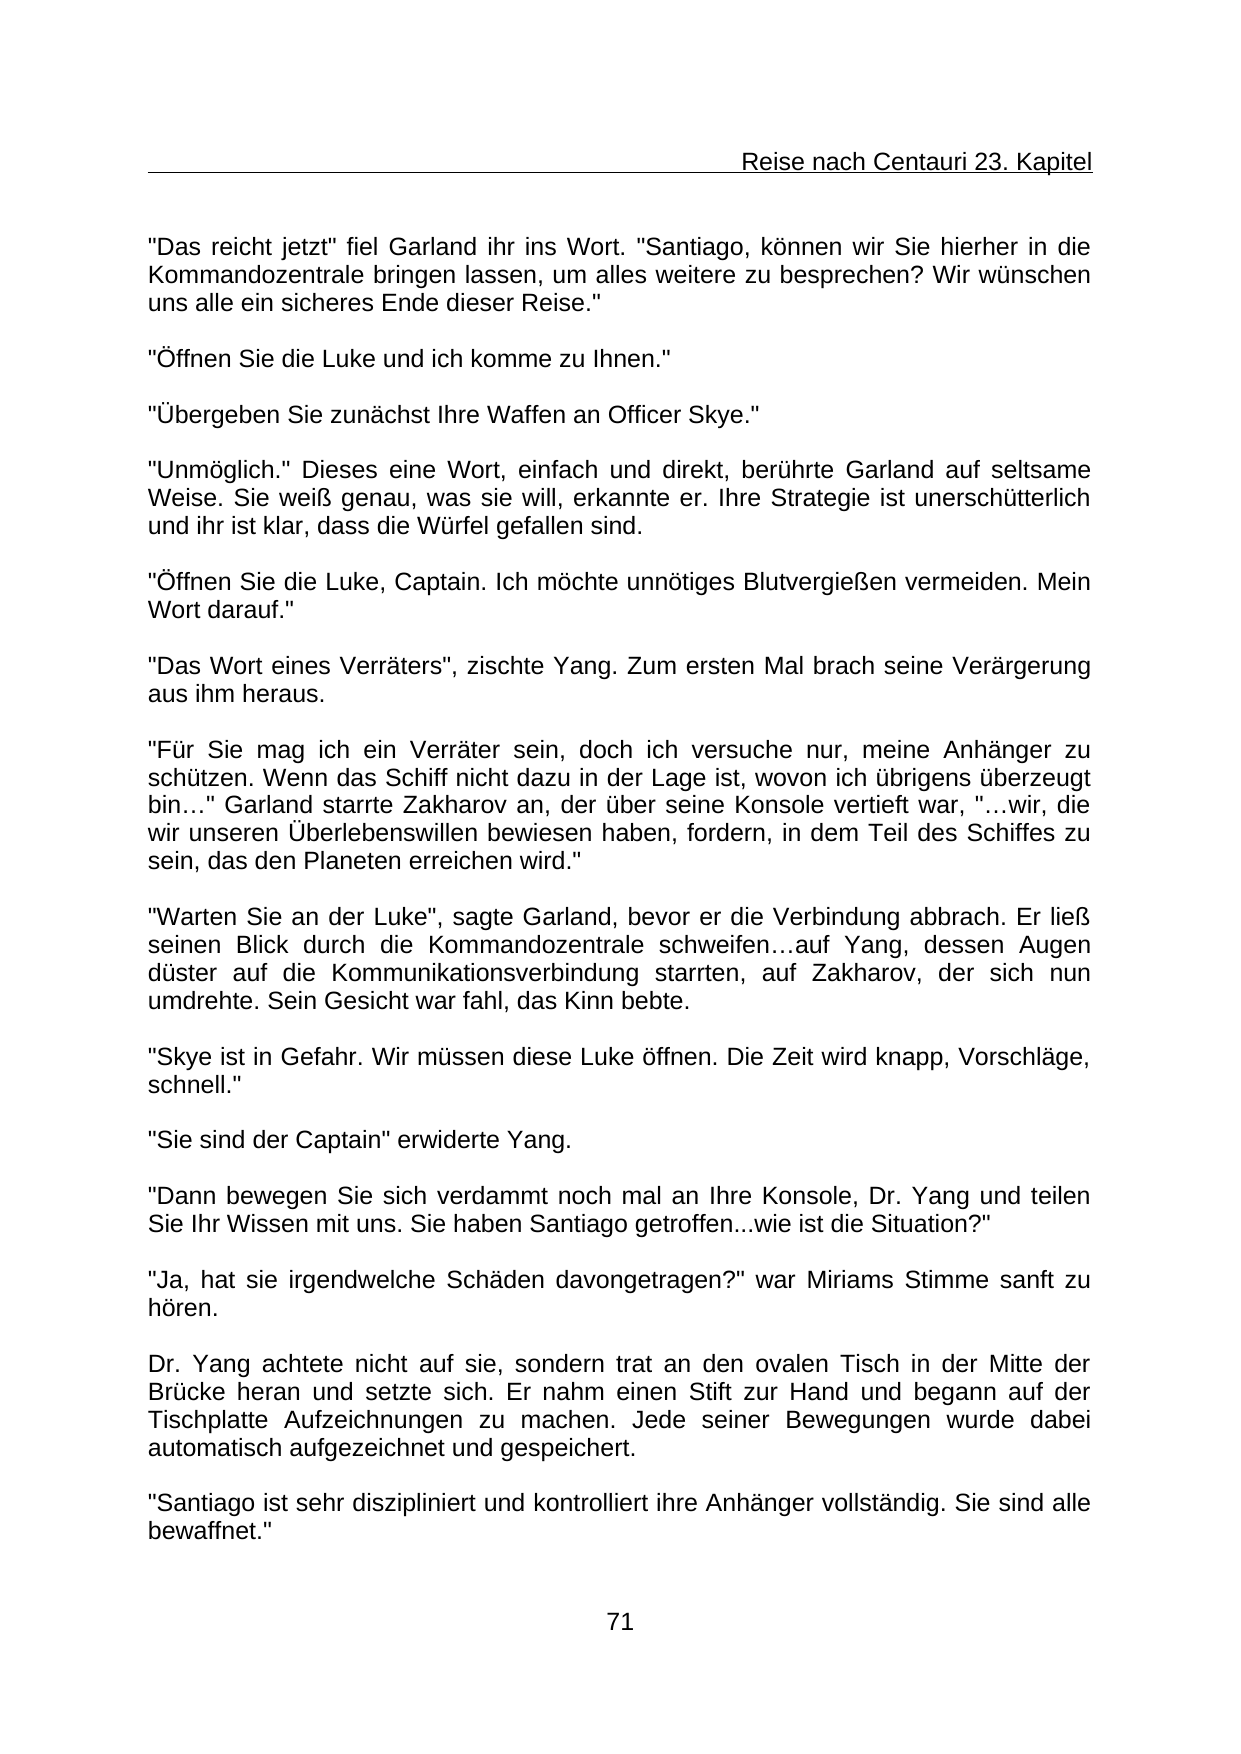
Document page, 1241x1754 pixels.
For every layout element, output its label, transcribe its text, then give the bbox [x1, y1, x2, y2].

text "Übergeben Sie zunächst Ihre Waffen an Officer Skye." [148, 400, 1092, 428]
text "Ja, hat sie irgendwelche Schäden davongetragen?" war Miriams Stimme sanft zu hören. [148, 1266, 1092, 1322]
text "Das Wort eines Verräters", zischte Yang. Zum ersten Mal brach seine Verärgerung aus ihm heraus. [148, 652, 1092, 707]
text "Für Sie mag ich ein Verräter sein, doch ich versuche nur, meine Anhänger zu schützen. Wenn das Schiff nicht dazu in der Lage ist, wovon ich übrigens überzeugt bin…" Garland starrte Zakharov an, der über seine Konsole vertieft war, "…wir, die wir unseren Überlebenswillen bewiesen haben, fordern, in dem Teil des Schiffes zu sein, das den Planeten erreichen wird." [148, 735, 1092, 875]
text "Skye ist in Gefahr. Wir müssen diese Luke öffnen. Die Zeit wird knapp, Vorschläge, schnell." [148, 1042, 1092, 1098]
text "Sie sind der Captain" erwiderte Yang. [148, 1126, 1092, 1154]
text "Santiago ist sehr diszipliniert und kontrolliert ihre Anhänger vollständig. Sie sind alle bewaffnet." [148, 1489, 1092, 1545]
text "Dann bewegen Sie sich verdammt noch mal an Ihre Konsole, Dr. Yang und teilen Sie Ihr Wissen mit uns. Sie haben Santiago getroffen...wie ist die Situation?" [148, 1182, 1092, 1238]
text "Das reicht jetzt" fiel Garland ihr ins Wort. "Santiago, können wir Sie hierher in die Kommandozentrale bringen lassen, um alles weitere zu besprechen? Wir wünschen uns alle ein sicheres Ende dieser Reise." [148, 233, 1092, 317]
text "Unmöglich." Dieses eine Wort, einfach und direkt, berührte Garland auf seltsame Weise. Sie weiß genau, was sie will, erkannte er. Ihre Strategie ist unerschütterlich und ihr ist klar, dass die Würfel gefallen sind. [148, 456, 1092, 540]
text Dr. Yang achtete nicht auf sie, sondern trat an den ovalen Tisch in der Mitte der Brücke heran und setzte sich. Er nahm einen Stift zur Hand und begann auf der Tischplatte Aufzeichnungen zu machen. Jede seiner Bewegungen wurde dabei automatisch aufgezeichnet und gespeichert. [148, 1349, 1092, 1461]
text "Öffnen Sie die Luke und ich komme zu Ihnen." [148, 344, 1092, 372]
text "Warten Sie an der Luke", sagte Garland, bevor er die Verbindung abbrach. Er ließ seinen Blick durch die Kommandozentrale schweifen…auf Yang, dessen Augen düster auf die Kommunikationsverbindung starrten, auf Zakharov, der sich nun umdrehte. Sein Gesicht war fahl, das Kinn bebte. [148, 903, 1092, 1014]
text "Öffnen Sie die Luke, Captain. Ich möchte unnötiges Blutvergießen vermeiden. Mein Wort darauf." [148, 568, 1092, 624]
